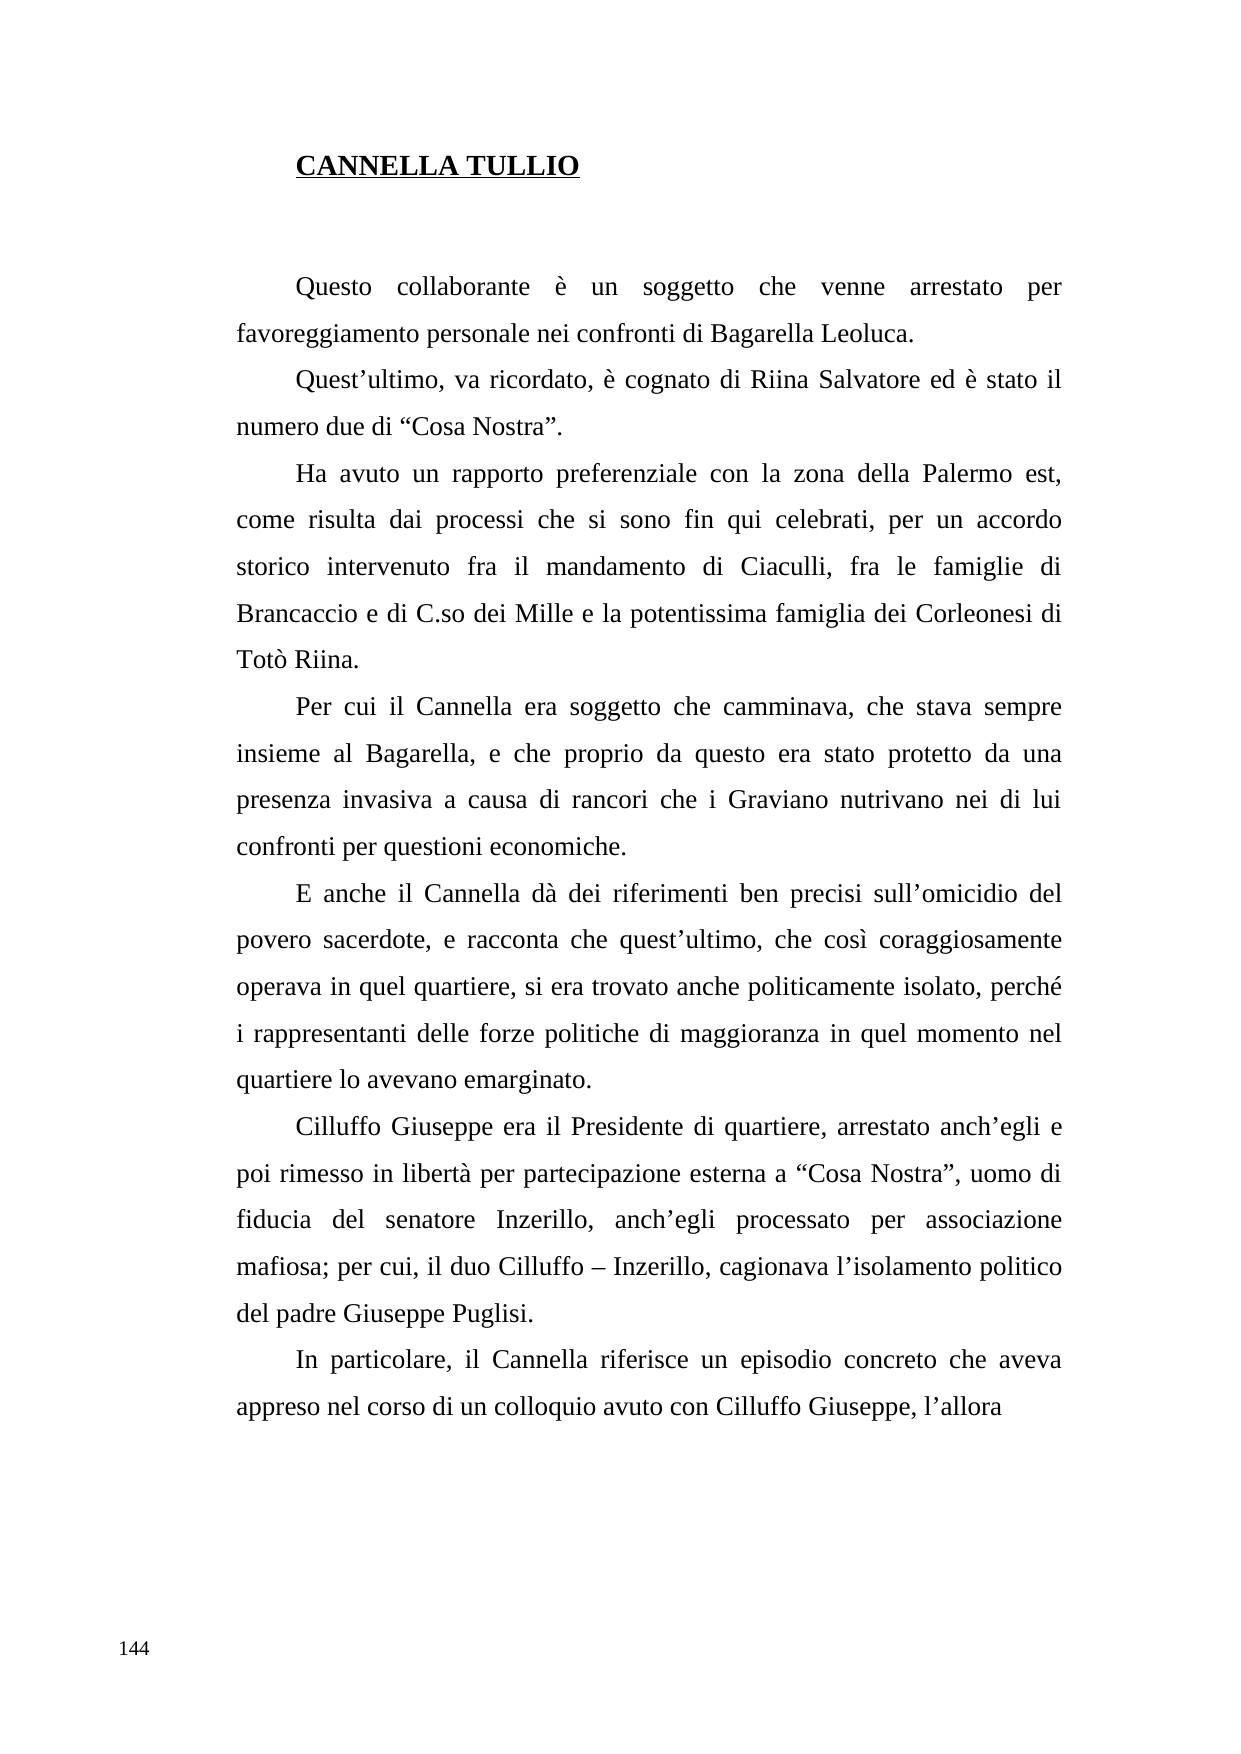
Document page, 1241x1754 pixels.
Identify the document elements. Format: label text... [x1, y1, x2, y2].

text Questo collaborante è un soggetto che venne arrestato per favoreggiamento personale nei confronti di Bagarella Leoluca. [236, 270, 1063, 348]
text Quest’ultimo, va ricordato, è cognato di Riina Salvatore ed è stato il numero due di “Cosa Nostra”. [236, 363, 1063, 441]
text Per cui il Cannella era soggetto che camminava, che stava sempre insieme al Bagarella, e che proprio da questo era stato protetto da una presenza invasiva a causa di rancori che i Graviano nutrivano nei di lui confronti per questioni economiche. [236, 690, 1063, 861]
text Ha avuto un rapporto preferenziale con la zona della Palermo est, come risulta dai processi che si sono fin qui celebrati, per un accordo storico intervenuto fra il mandamento di Ciaculli, fra le famiglie di Brancaccio e di C.so dei Mille e la potentissima famiglia dei Corleonesi di Totò Riina. [236, 457, 1063, 674]
text Cilluffo Giuseppe era il Presidente di quartiere, arrestato anch’egli e poi rimesso in libertà per partecipazione esterna a “Cosa Nostra”, uomo di fiducia del senatore Inzerillo, anch’egli processato per associazione mafiosa; per cui, il duo Cilluffo – Inzerillo, cagionava l’isolamento politico del padre Giuseppe Puglisi. [236, 1110, 1063, 1328]
text In particolare, il Cannella riferisce un episodio concreto che aveva appreso nel corso di un colloquio avuto con Cilluffo Giuseppe, l’allora [236, 1343, 1063, 1421]
text CANNELLA TULLIO [236, 148, 1063, 181]
text E anche il Cannella dà dei riferimenti ben precisi sull’omicidio del povero sacerdote, e racconta che quest’ultimo, che così coraggiosamente operava in quel quartiere, si era trovato anche politicamente isolato, perché i rappresentanti delle forze politiche di maggioranza in quel momento nel quartiere lo avevano emarginato. [236, 877, 1063, 1094]
